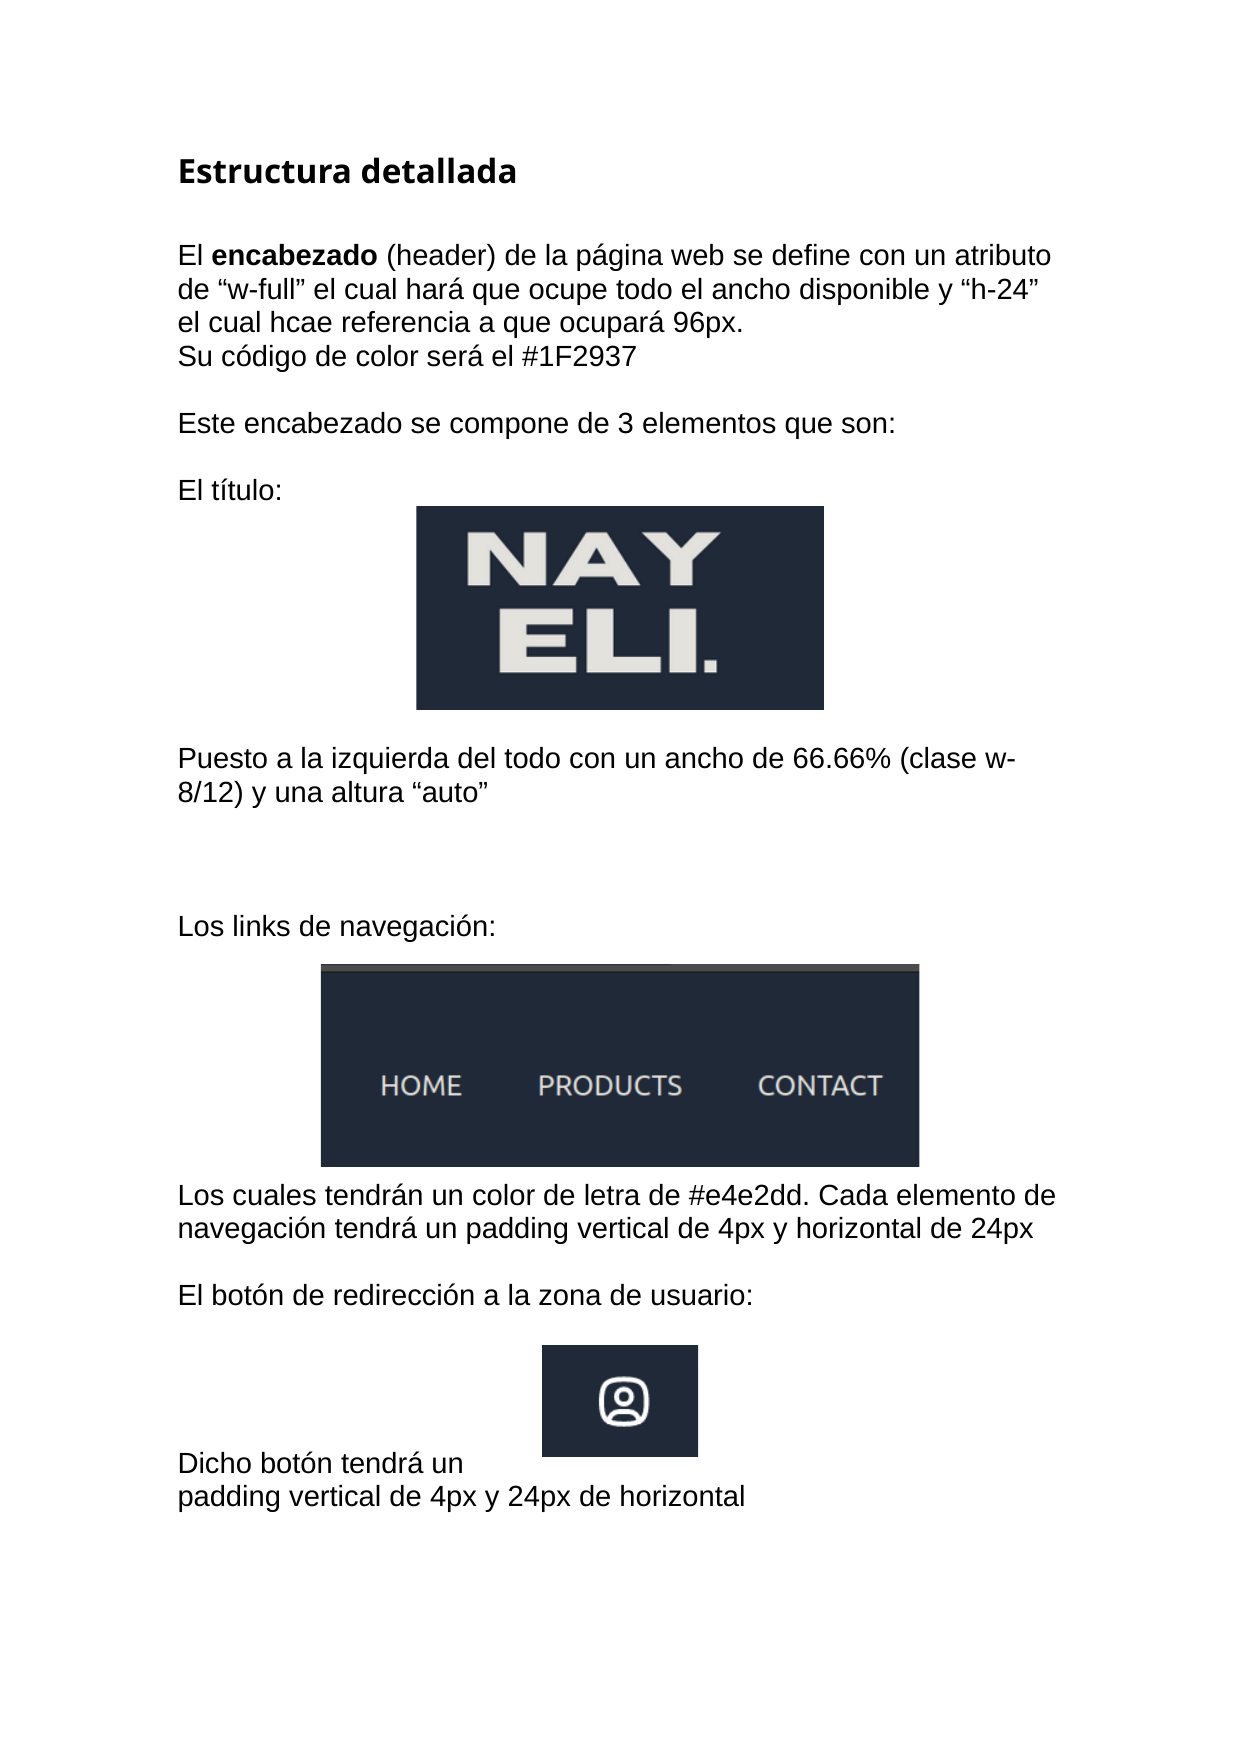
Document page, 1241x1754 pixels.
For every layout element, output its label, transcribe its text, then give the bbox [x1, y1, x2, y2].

text Este encabezado se compone de 3 elementos que son: [177, 406, 1063, 440]
text Los cuales tendrán un color de letra de #e4e2dd. Cada elemento de navegación tendrá un padding vertical de 4px y horizontal de 24px [177, 1178, 1063, 1245]
text El botón de redirección a la zona de usuario: [177, 1278, 1063, 1312]
picture [320, 964, 920, 1167]
text Puesto a la izquierda del todo con un ancho de 66.66% (clase w-8/12) y una altura “auto” [177, 742, 1063, 809]
subtitle Estructura detallada [177, 148, 1063, 193]
picture [542, 1345, 699, 1457]
text Los links de navegación: [177, 909, 1063, 976]
text Dicho botón tendrá un padding vertical de 4px y 24px de horizontal [177, 1446, 1063, 1513]
picture [416, 506, 824, 710]
text El título: [177, 440, 1063, 507]
text El encabezado (header) de la página web se define con un atributo de “w-full” el cual hará que ocupe todo el ancho disponible y “h-24” el cual hcae referencia a que ocupará 96px. [177, 238, 1063, 339]
text Su código de color será el #1F2937 [177, 339, 1063, 373]
